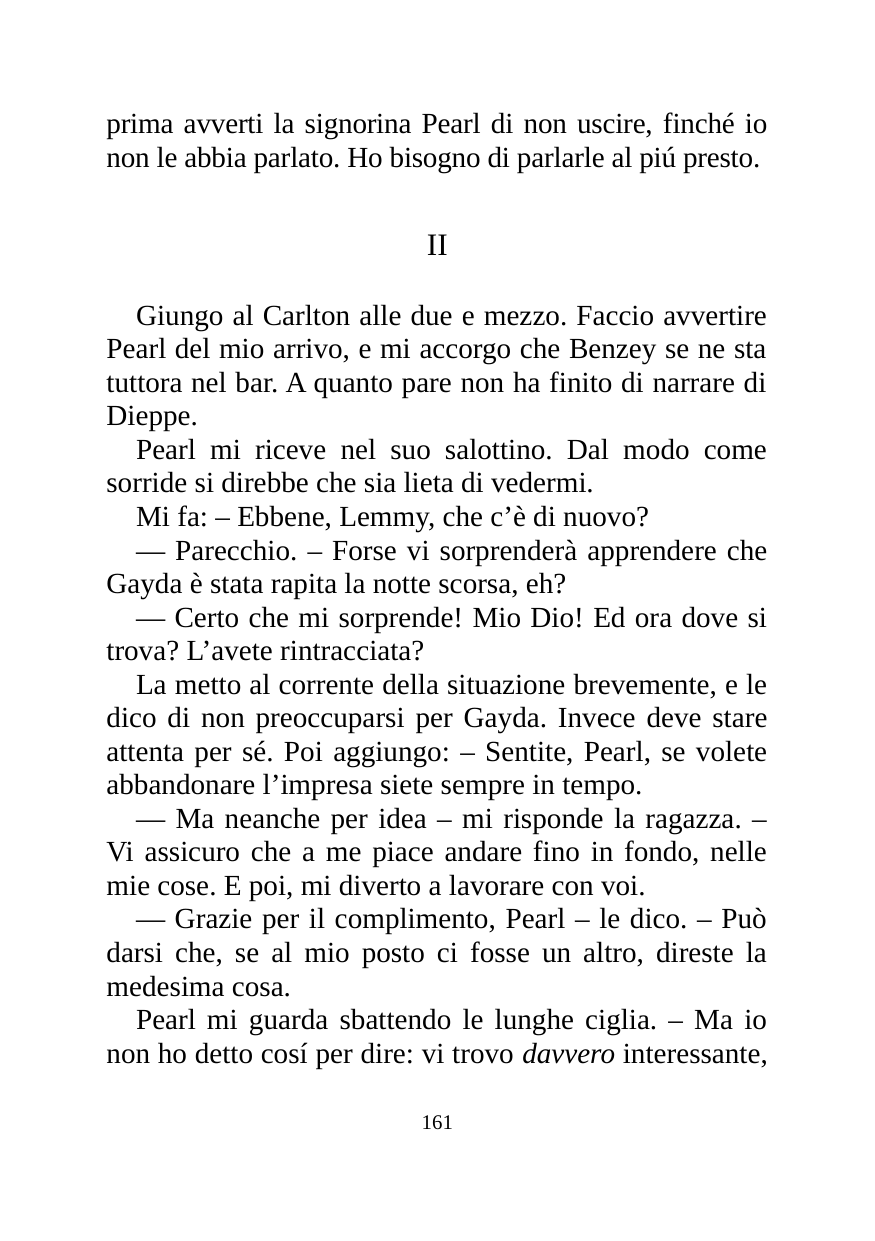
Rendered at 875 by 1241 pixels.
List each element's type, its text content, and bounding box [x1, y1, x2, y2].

text — Certo che mi sorprende! Mio Dio! Ed ora dove si trova? L’avete rintracciata? [106, 600, 768, 667]
text prima avverti la signorina Pearl di non uscire, finché io non le abbia parlato. Ho bisogno di parlarle al piú presto. [106, 106, 768, 173]
text La metto al corrente della situazione brevemente, e le dico di non preoccuparsi per Gayda. Invece deve stare attenta per sé. Poi aggiungo: – Sentite, Pearl, se volete abbandonare l’impresa siete sempre in tempo. [106, 667, 768, 801]
text Pearl mi guarda sbattendo le lunghe ciglia. – Ma io non ho detto cosí per dire: vi trovo davvero interessante, [106, 1002, 768, 1069]
text — Parecchio. – Forse vi sorprenderà apprendere che Gayda è stata rapita la notte scorsa, eh? [106, 533, 768, 600]
text Mi fa: – Ebbene, Lemmy, che c’è di nuovo? [106, 499, 768, 533]
text Giungo al Carlton alle due e mezzo. Faccio avvertire Pearl del mio arrivo, e mi accorgo che Benzey se ne sta tuttora nel bar. A quanto pare non ha finito di narrare di Dieppe. [106, 298, 768, 432]
subtitle II [106, 226, 768, 262]
text — Grazie per il complimento, Pearl – le dico. – Può darsi che, se al mio posto ci fosse un altro, direste la medesima cosa. [106, 902, 768, 1002]
text — Ma neanche per idea – mi risponde la ragazza. – Vi assicuro che a me piace andare fino in fondo, nelle mie cose. E poi, mi diverto a lavorare con voi. [106, 801, 768, 902]
text Pearl mi riceve nel suo salottino. Dal modo come sorride si direbbe che sia lieta di vedermi. [106, 432, 768, 499]
